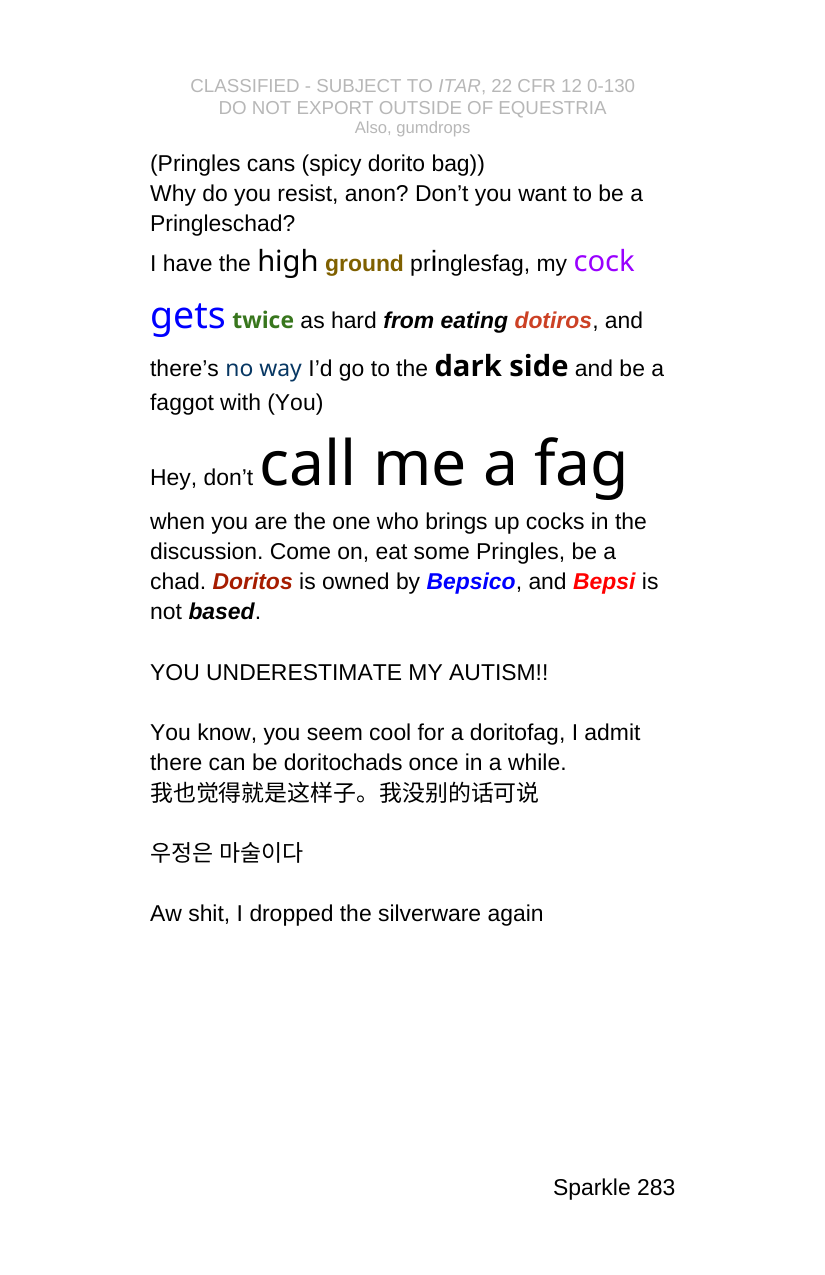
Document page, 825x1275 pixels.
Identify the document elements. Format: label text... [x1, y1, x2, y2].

text Hey, don’t call me a fag when you are the one who brings up cocks in the discussion. Come on, eat some Pringles, be a chad. Doritos is owned by Bepsico, and Bepsi is not based. [150, 419, 675, 624]
text 우정은 마술이다 [150, 840, 675, 866]
text You know, you seem cool for a doritofag, I admit there can be doritochads once in a while. [150, 719, 675, 776]
text Aw shit, I dropped the silverware again [150, 900, 675, 927]
text I have the high ground pringlesfag, my cock gets twice as hard from eating dotiros, and there’s no way I’d go to the dark side and be a faggot with (You) [150, 241, 675, 415]
text Why do you resist, anon? Don’t you want to be a Pringleschad? [150, 180, 675, 237]
text 我也觉得就是这样子。我没别的话可说 [150, 779, 675, 806]
text (Pringles cans (spicy dorito bag)) [150, 150, 675, 176]
text YOU UNDERESTIMATE MY AUTISM!! [150, 659, 675, 685]
